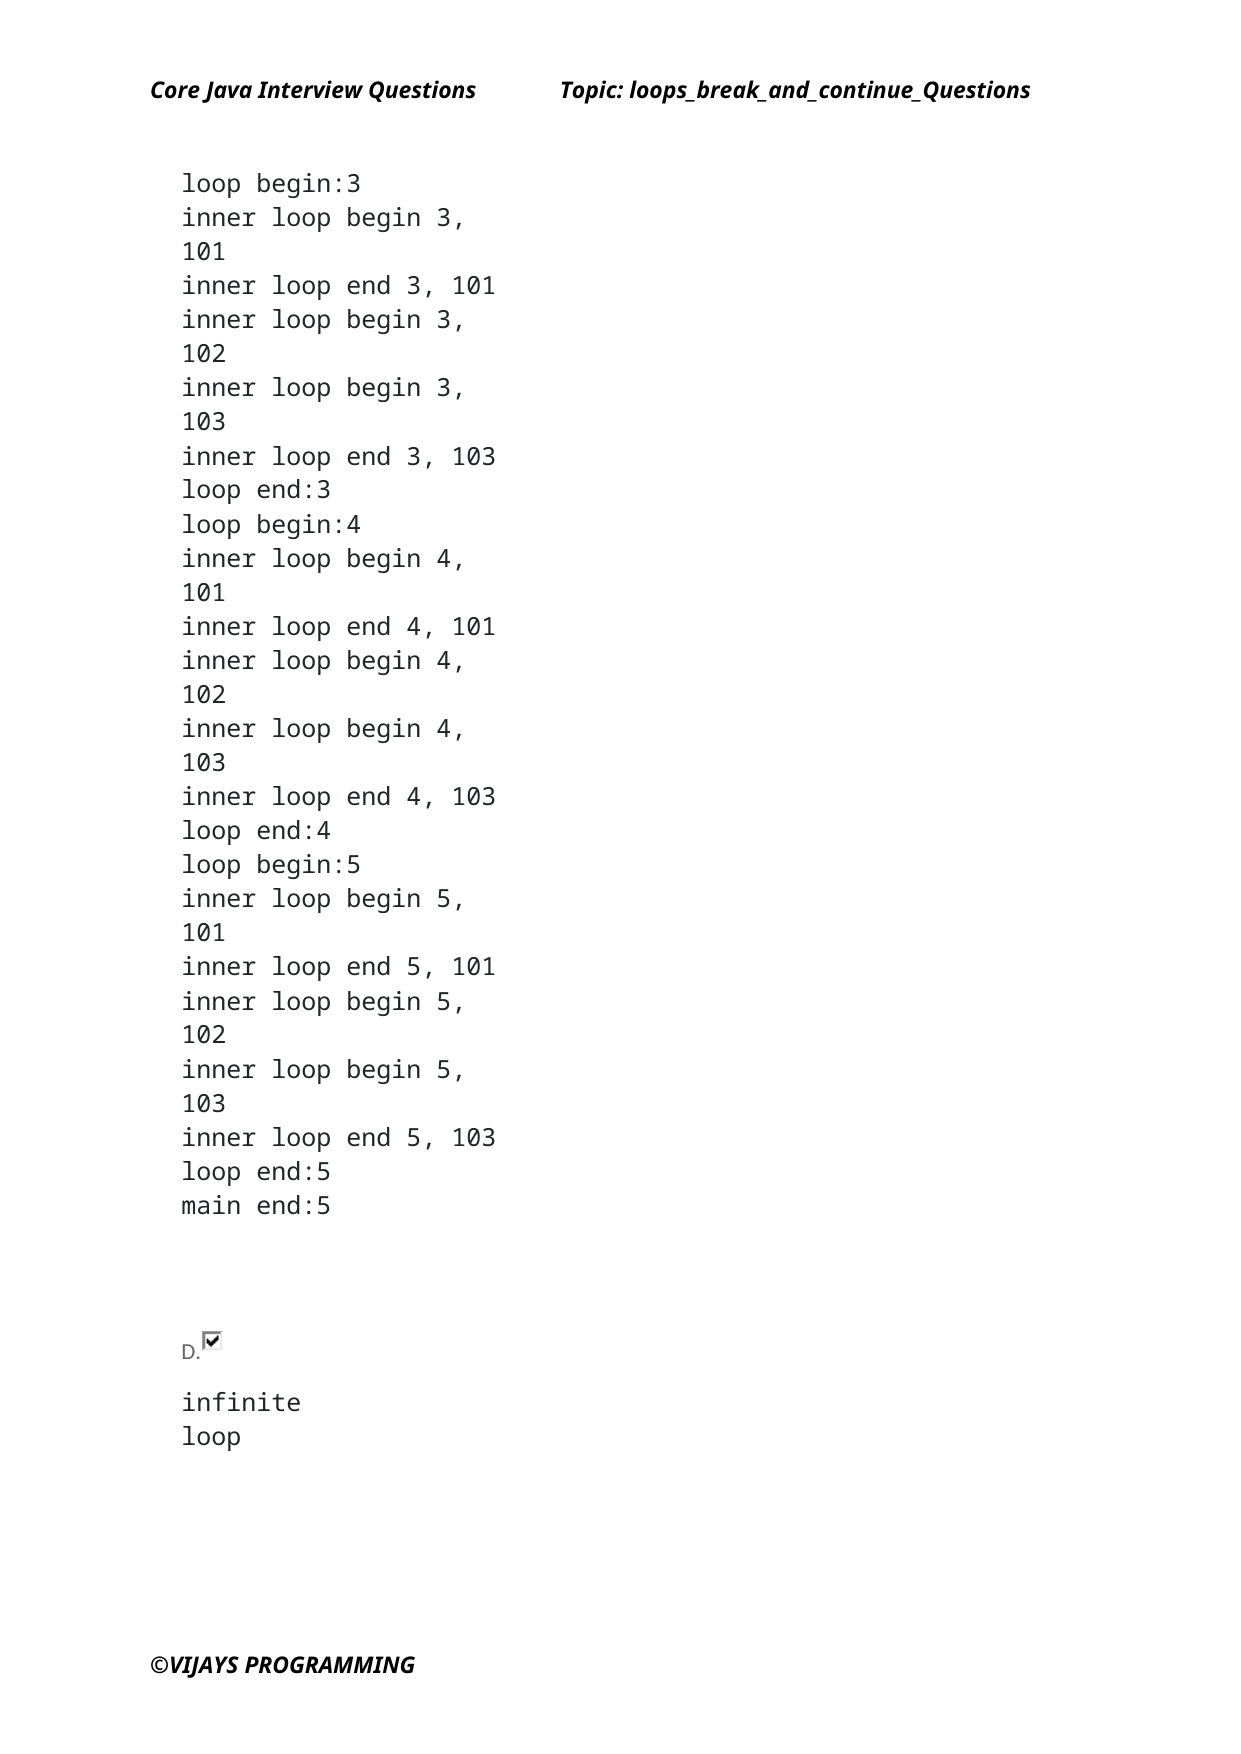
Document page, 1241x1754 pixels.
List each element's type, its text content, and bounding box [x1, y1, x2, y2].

table_cell [150, 150, 1090, 1570]
table_header loop begin:3 inner loop begin 3, 101 inner loop end 3, 101 inner loop begin 3, 102 inner loop begin 3, 103 inner loop end 3, 103 loop end:3 loop begin:4 inner loop begin 4, 101 inner loop end 4, 101 inner loop begin 4, 102 inner loop begin 4, 103 inner loop end 4, 103 loop end:4 loop begin:5 inner loop begin 5, 101 inner loop end 5, 101 inner loop begin 5, 102 inner loop begin 5, 103 inner loop end 5, 103 loop end:5 main end:5 [181, 166, 497, 1324]
table_header D. infinite loop [181, 1324, 374, 1555]
